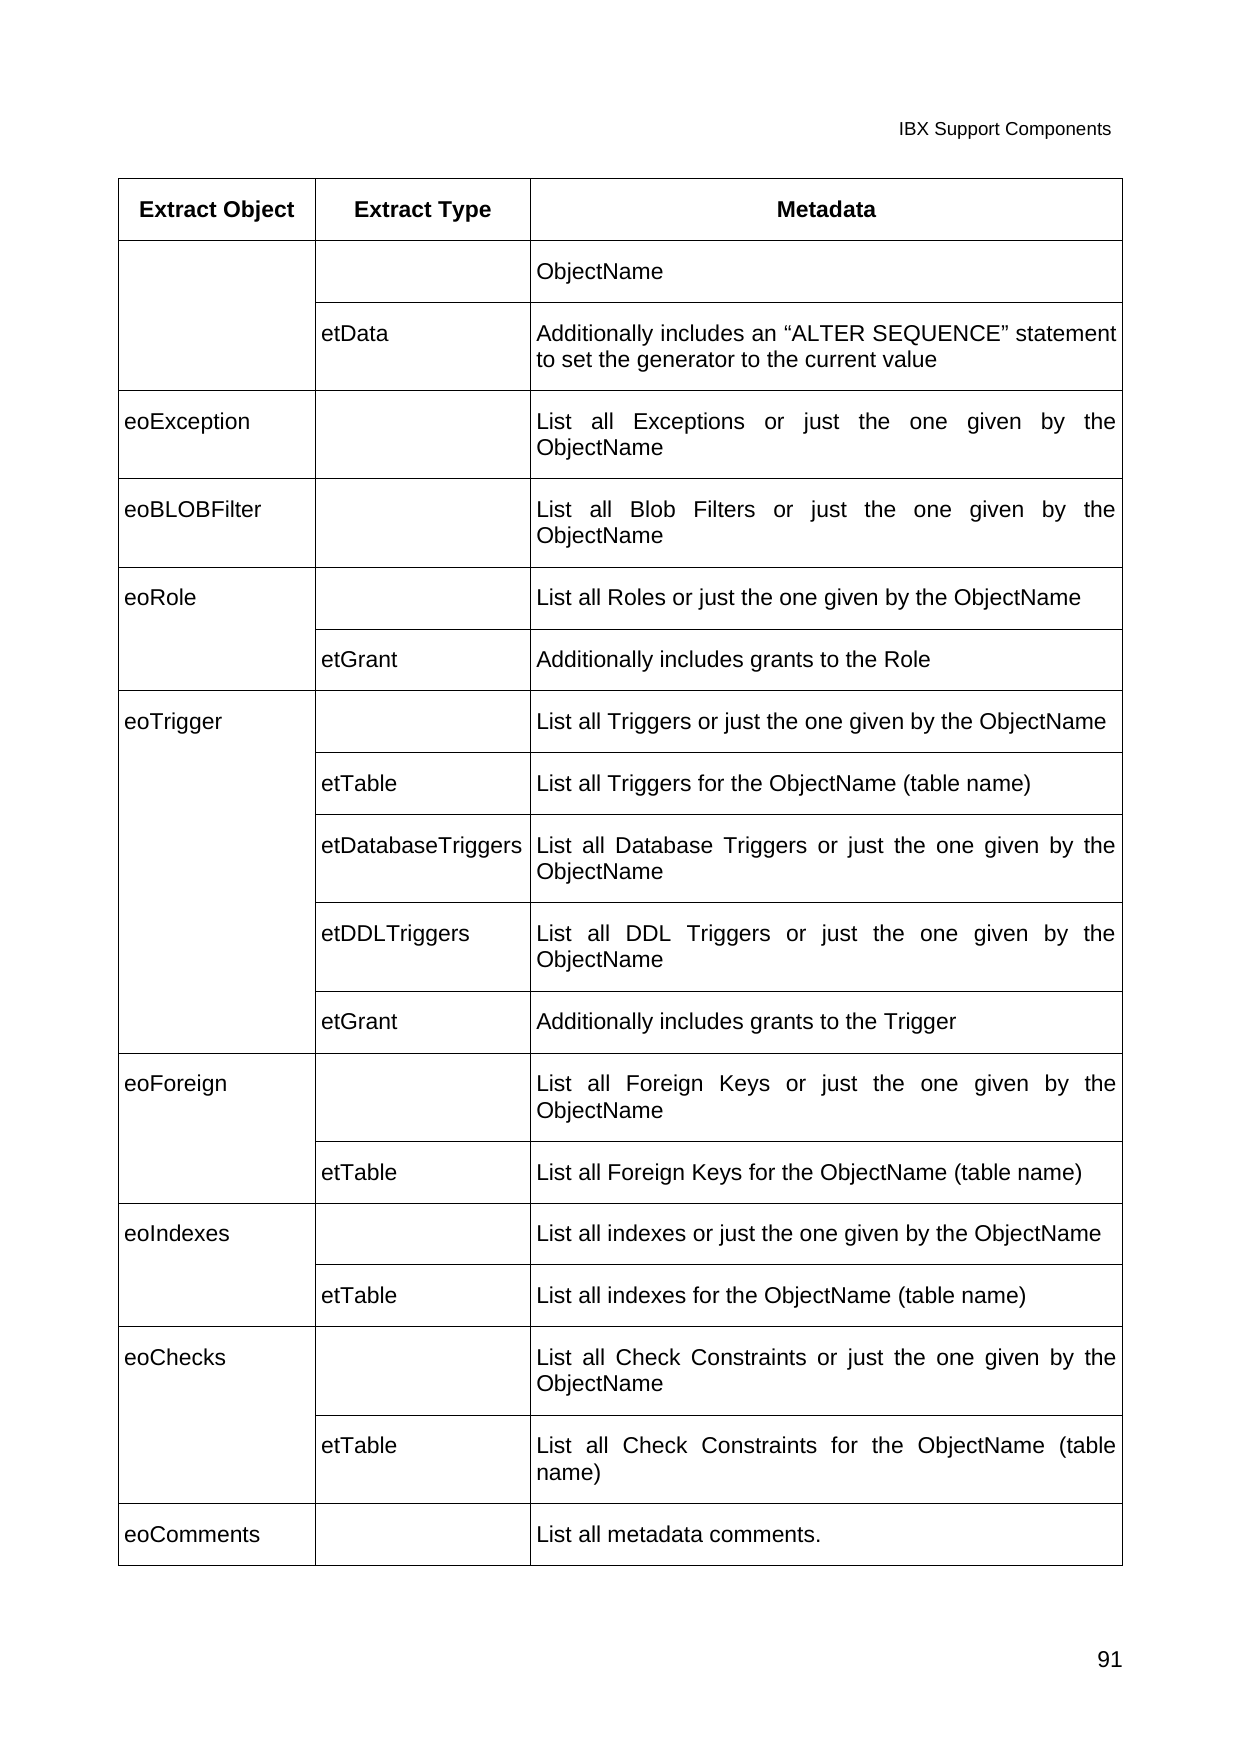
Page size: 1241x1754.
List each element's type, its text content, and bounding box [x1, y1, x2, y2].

table_cell List all DDL Triggers or just the one given by the ObjectName [531, 903, 1122, 991]
table_cell Additionally includes grants to the Role [531, 630, 1122, 690]
table_cell eoException [119, 391, 315, 478]
table_cell List all indexes or just the one given by the ObjectName [531, 1204, 1122, 1264]
table_cell eoBLOBFilter [119, 479, 315, 567]
table_cell etTable [316, 1142, 530, 1202]
table_cell [316, 241, 530, 302]
table_header Metadata [531, 179, 1122, 240]
table_cell List all indexes for the ObjectName (table name) [531, 1265, 1122, 1326]
table_cell List all Triggers or just the one given by the ObjectName [531, 691, 1122, 752]
table_cell [316, 1204, 530, 1264]
table_cell etTable [316, 1265, 530, 1326]
table_cell [119, 241, 315, 390]
table_cell etGrant [316, 992, 530, 1052]
table_cell [316, 391, 530, 478]
table_cell etDatabaseTriggers [316, 815, 530, 902]
table_cell List all metadata comments. [531, 1504, 1122, 1564]
table_cell etData [316, 303, 530, 390]
table_cell [316, 1504, 530, 1564]
table_cell [316, 691, 530, 752]
table_cell etGrant [316, 630, 530, 690]
table_cell List all Check Constraints or just the one given by the ObjectName [531, 1327, 1122, 1414]
table_cell List all Foreign Keys for the ObjectName (table name) [531, 1142, 1122, 1202]
table_header Extract Type [316, 179, 530, 240]
table_cell eoChecks [119, 1327, 315, 1503]
table_cell eoRole [119, 568, 315, 690]
table_cell List all Check Constraints for the ObjectName (table name) [531, 1416, 1122, 1503]
table_cell List all Exceptions or just the one given by the ObjectName [531, 391, 1122, 478]
table_cell [316, 568, 530, 628]
table_cell etTable [316, 1416, 530, 1503]
table_cell [316, 1054, 530, 1141]
table_cell etTable [316, 753, 530, 814]
table_cell eoForeign [119, 1054, 315, 1202]
table_cell Additionally includes grants to the Trigger [531, 992, 1122, 1052]
table_cell List all Roles or just the one given by the ObjectName [531, 568, 1122, 628]
table_cell List all Foreign Keys or just the one given by the ObjectName [531, 1054, 1122, 1141]
table_cell eoIndexes [119, 1204, 315, 1326]
table_cell ObjectName [531, 241, 1122, 302]
table_cell Additionally includes an “ALTER SEQUENCE” statement to set the generator to the current value [531, 303, 1122, 390]
table_cell [316, 479, 530, 567]
table_cell etDDLTriggers [316, 903, 530, 991]
table_cell eoComments [119, 1504, 315, 1564]
table_cell eoTrigger [119, 691, 315, 1052]
table_cell [316, 1327, 530, 1414]
table_cell List all Triggers for the ObjectName (table name) [531, 753, 1122, 814]
table_cell List all Database Triggers or just the one given by the ObjectName [531, 815, 1122, 902]
table_cell List all Blob Filters or just the one given by the ObjectName [531, 479, 1122, 567]
table_header Extract Object [119, 179, 315, 240]
